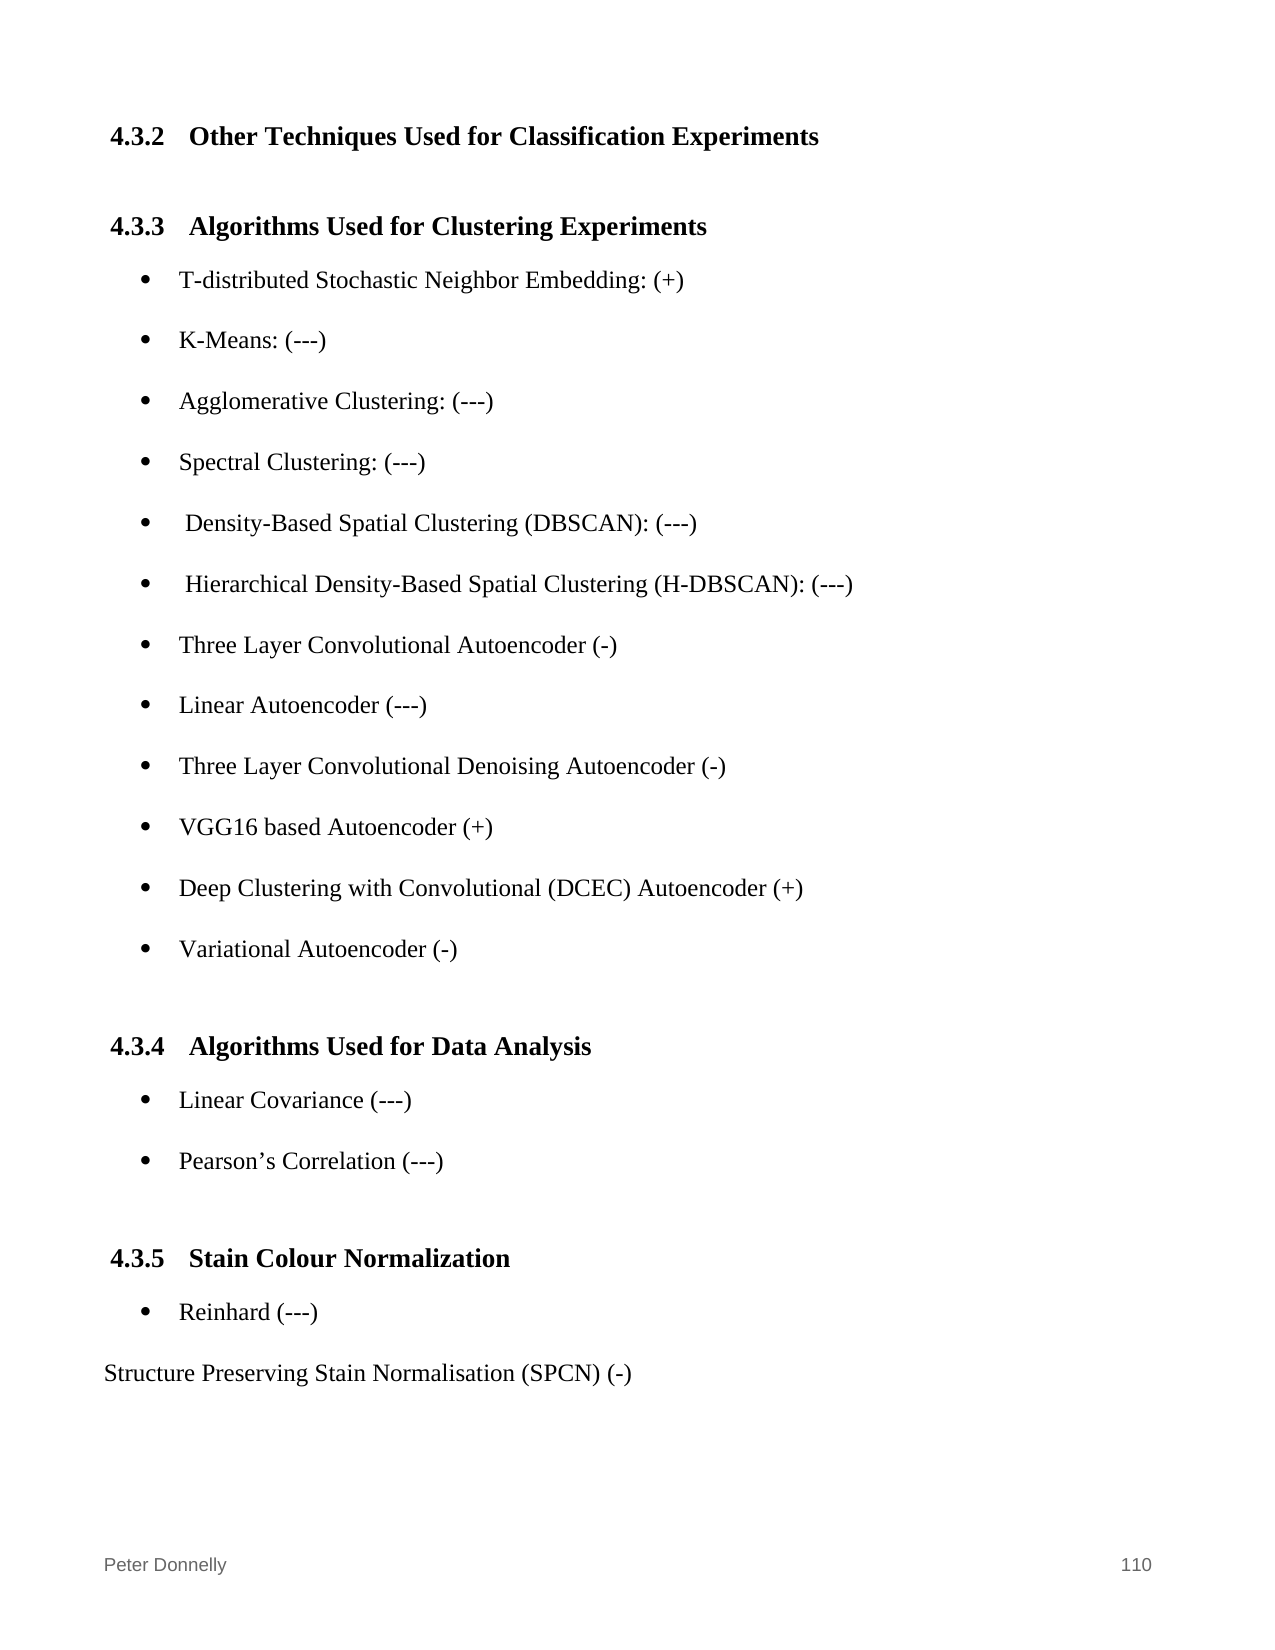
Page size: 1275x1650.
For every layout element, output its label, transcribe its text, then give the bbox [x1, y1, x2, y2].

list T-distributed Stochastic Neighbor Embedding: (+) [141, 265, 1181, 293]
list Three Layer Convolutional Denoising Autoencoder (-) [141, 751, 1181, 780]
text Structure Preserving Stain Normalisation (SPCN) (-) [103, 1358, 1181, 1386]
subtitle Algorithms Used for Data Analysis [103, 1030, 1181, 1061]
list Agglomerative Clustering: (---) [141, 386, 1181, 415]
list Density-Based Spatial Clustering (DBSCAN): (---) [141, 508, 1181, 537]
subtitle Algorithms Used for Clustering Experiments [103, 210, 1181, 241]
list Hierarchical Density-Based Spatial Clustering (H-DBSCAN): (---) [141, 569, 1181, 598]
subtitle Stain Colour Normalization [103, 1242, 1181, 1273]
list Deep Clustering with Convolutional (DCEC) Autoencoder (+) [141, 873, 1181, 902]
list Linear Covariance (---) [141, 1085, 1181, 1114]
list Variational Autoencoder (-) [141, 934, 1181, 963]
list Pearson’s Correlation (---) [141, 1146, 1181, 1174]
list Linear Autoencoder (---) [141, 691, 1181, 719]
list Three Layer Convolutional Autoencoder (-) [141, 630, 1181, 658]
list K-Means: (---) [141, 326, 1181, 354]
subtitle Other Techniques Used for Classification Experiments [103, 120, 1181, 151]
list Reinhard (---) [141, 1297, 1181, 1326]
list VGG16 based Autoencoder (+) [141, 812, 1181, 841]
list Spectral Clustering: (---) [141, 447, 1181, 476]
